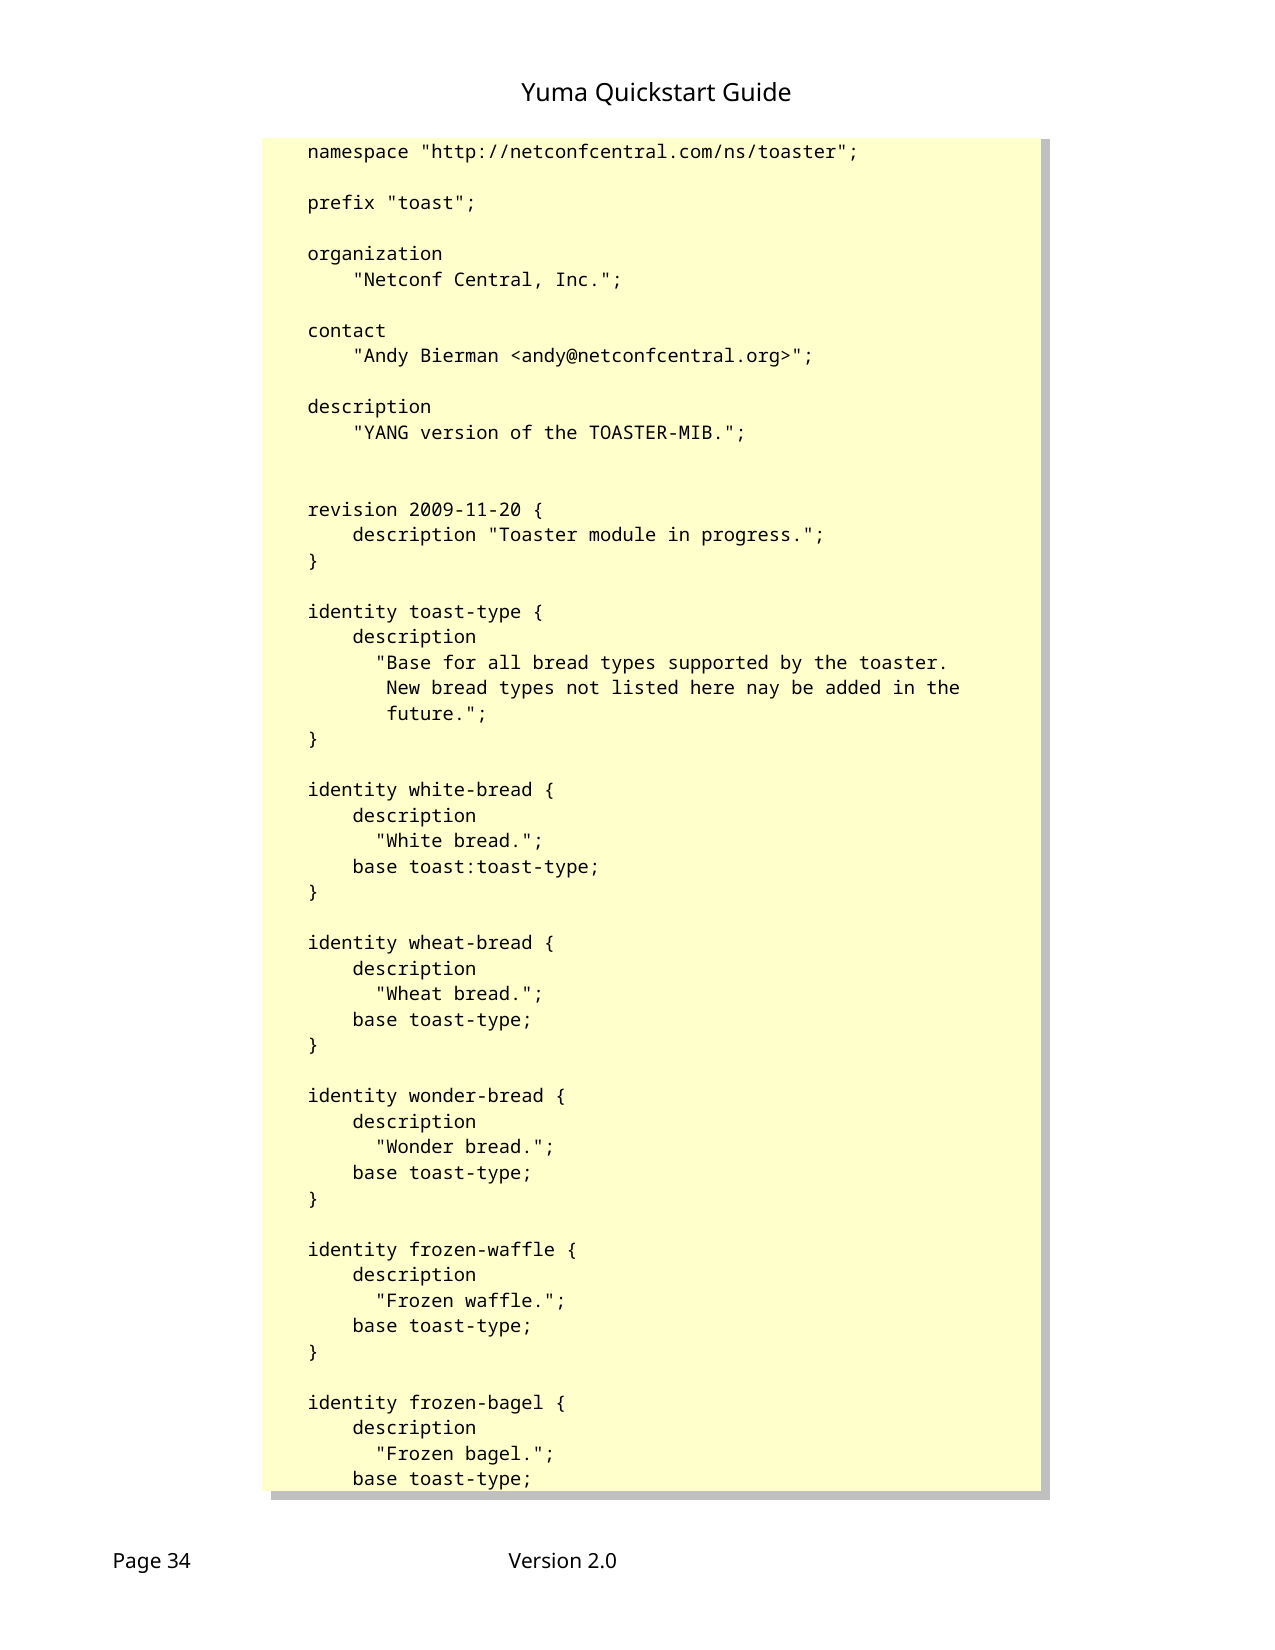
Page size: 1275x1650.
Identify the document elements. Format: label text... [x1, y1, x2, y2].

text } [262, 879, 1041, 904]
text identity toast-type { [262, 598, 1041, 623]
text "Frozen bagel."; [262, 1440, 1041, 1466]
text } [262, 1338, 1041, 1363]
text } [262, 726, 1041, 751]
text "White bread."; [262, 828, 1041, 853]
text } [262, 547, 1041, 572]
text description "Toaster module in progress."; [262, 521, 1041, 547]
text description [262, 623, 1041, 649]
text base toast-type; [262, 1006, 1041, 1032]
text description [262, 802, 1041, 828]
text "Base for all bread types supported by the toaster. [262, 649, 1041, 674]
text identity frozen-bagel { [262, 1389, 1041, 1414]
text base toast:toast-type; [262, 853, 1041, 879]
text description [262, 1108, 1041, 1134]
text organization [262, 241, 1041, 266]
text "Andy Bierman <andy@netconfcentral.org>"; [262, 343, 1041, 368]
text prefix "toast"; [262, 189, 1041, 215]
text New bread types not listed here nay be added in the [262, 674, 1041, 700]
text description [262, 394, 1041, 419]
text "Frozen waffle."; [262, 1287, 1041, 1312]
text "YANG version of the TOASTER-MIB."; [262, 419, 1041, 445]
text description [262, 955, 1041, 981]
text identity frozen-waffle { [262, 1236, 1041, 1261]
text "Netconf Central, Inc."; [262, 266, 1041, 292]
text identity wonder-bread { [262, 1083, 1041, 1108]
text namespace "http://netconfcentral.com/ns/toaster"; [262, 138, 1041, 164]
text contact [262, 317, 1041, 343]
text identity white-bread { [262, 777, 1041, 802]
text base toast-type; [262, 1312, 1041, 1338]
text } [262, 1185, 1041, 1210]
text identity wheat-bread { [262, 930, 1041, 955]
text base toast-type; [262, 1466, 1041, 1491]
text "Wonder bread."; [262, 1134, 1041, 1159]
text future."; [262, 700, 1041, 726]
text revision 2009-11-20 { [262, 496, 1041, 521]
text "Wheat bread."; [262, 981, 1041, 1006]
text description [262, 1261, 1041, 1287]
text description [262, 1414, 1041, 1440]
text base toast-type; [262, 1159, 1041, 1185]
text } [262, 1032, 1041, 1057]
